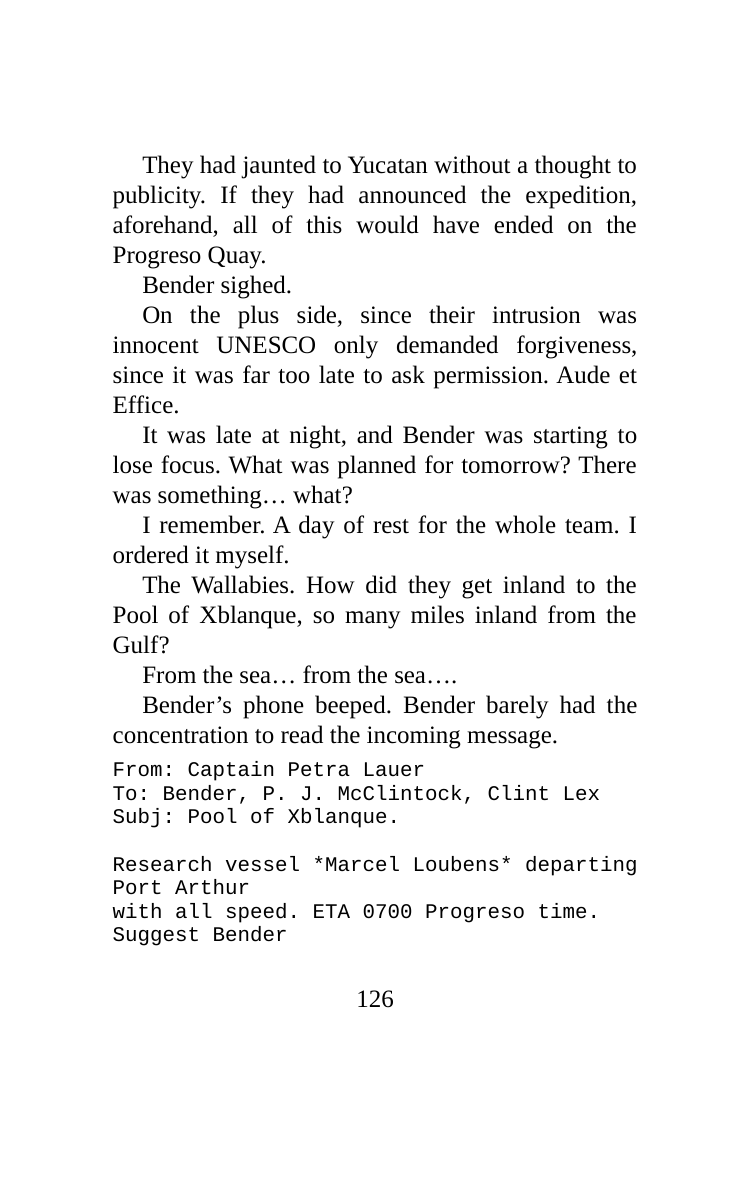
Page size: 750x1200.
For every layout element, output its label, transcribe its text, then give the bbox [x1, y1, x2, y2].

text The Wallabies. How did they get inland to the Pool of Xblanque, so many miles inland from the Gulf? [112, 570, 637, 660]
text They had jaunted to Yucatan without a thought to publicity. If they had announced the expedition, aforehand, all of this would have ended on the Progreso Quay. [112, 150, 637, 270]
text Research vessel *Marcel Loubens* departing Port Arthur [112, 853, 637, 901]
text I remember. A day of rest for the whole team. I ordered it myself. [112, 510, 637, 570]
text Bender’s phone beeped. Bender barely had the concentration to read the incoming message. [112, 690, 637, 750]
text To: Bender, P. J. McClintock, Clint Lex [112, 783, 637, 806]
text From the sea… from the sea…. [112, 660, 637, 690]
text On the plus side, since their intrusion was innocent UNESCO only demanded forgiveness, since it was far too late to ask permission. Aude et Effice. [112, 300, 637, 420]
text It was late at night, and Bender was starting to lose focus. What was planned for tomorrow? There was something… what? [112, 420, 637, 510]
text Subj: Pool of Xblanque. [112, 806, 637, 830]
text with all speed. ETA 0700 Progreso time. Suggest Bender [112, 901, 637, 948]
text Bender sighed. [112, 270, 637, 300]
text From: Captain Petra Lauer [112, 759, 637, 783]
